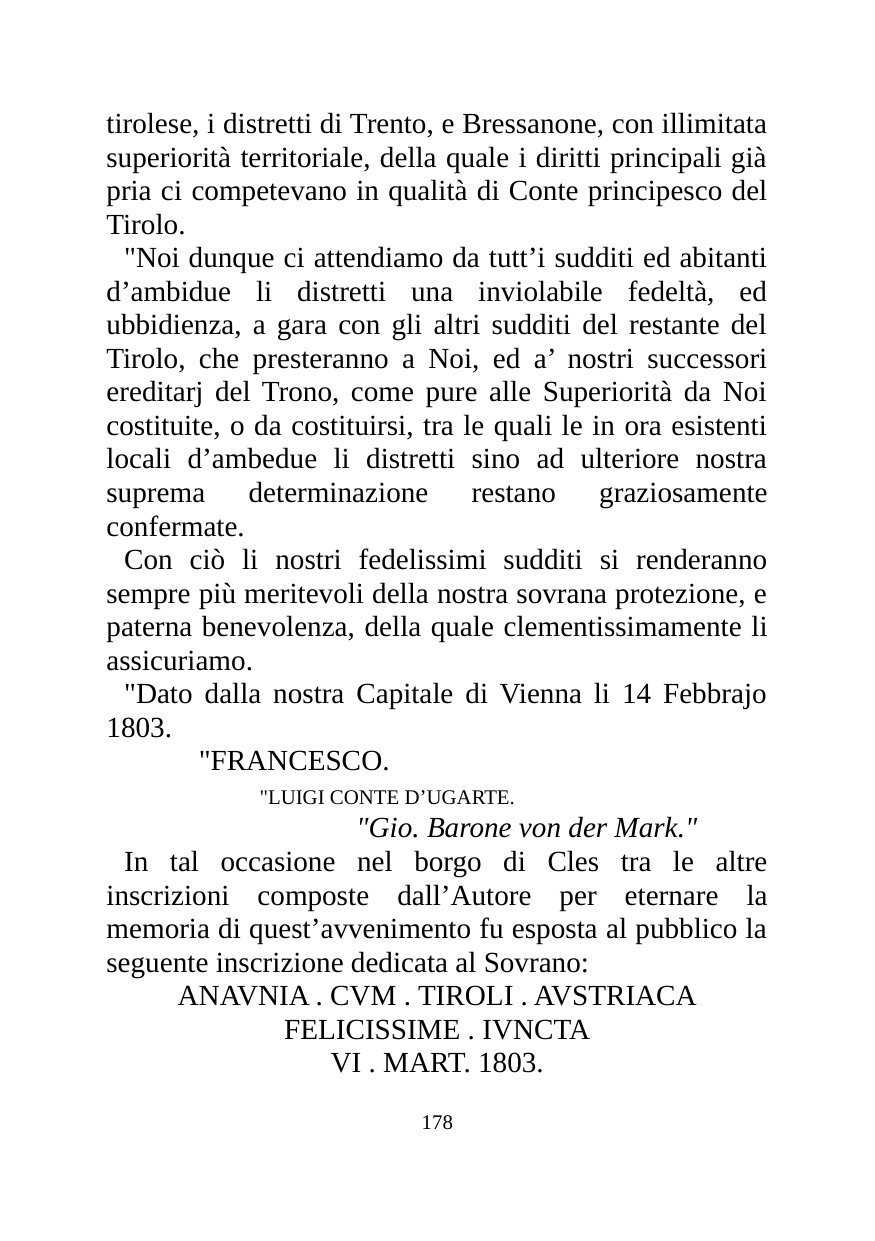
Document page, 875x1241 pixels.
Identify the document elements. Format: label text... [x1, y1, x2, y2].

text "FRANCESCO. [198, 743, 768, 777]
text In tal occasione nel borgo di Cles tra le altre inscrizioni composte dall’Autore per eternare la memoria di quest’avvenimento fu esposta al pubblico la seguente inscrizione dedicata al Sovrano: [106, 844, 768, 978]
text "Dato dalla nostra Capitale di Vienna li 14 Febbrajo 1803. [106, 676, 768, 743]
text FELICISSIME . IVNCTA [106, 1012, 768, 1045]
text ANAVNIA . CVM . TIROLI . AVSTRIACA [106, 978, 768, 1012]
text Con ciò li nostri fedelissimi sudditi si renderanno sempre più meritevoli della nostra sovrana protezione, e paterna benevolenza, della quale clementissimamente li assicuriamo. [106, 542, 768, 676]
text "LUIGI CONTE D’UGARTE. [259, 777, 768, 811]
text "Noi dunque ci attendiamo da tutt’i sudditi ed abitanti d’ambidue li distretti una inviolabile fedeltà, ed ubbidienza, a gara con gli altri sudditi del restante del Tirolo, che presteranno a Noi, ed a’ nostri successori ereditarj del Trono, come pure alle Superiorità da Noi costituite, o da costituirsi, tra le quali le in ora esistenti locali d’ambedue li distretti sino ad ulteriore nostra suprema determinazione restano graziosamente confermate. [106, 240, 768, 542]
text VI . MART. 1803. [106, 1045, 768, 1079]
text tirolese, i distretti di Trento, e Bressanone, con illimitata superiorità territoriale, della quale i diritti principali già pria ci competevano in qualità di Conte principesco del Tirolo. [106, 106, 768, 240]
text "Gio. Barone von der Mark." [356, 811, 768, 844]
